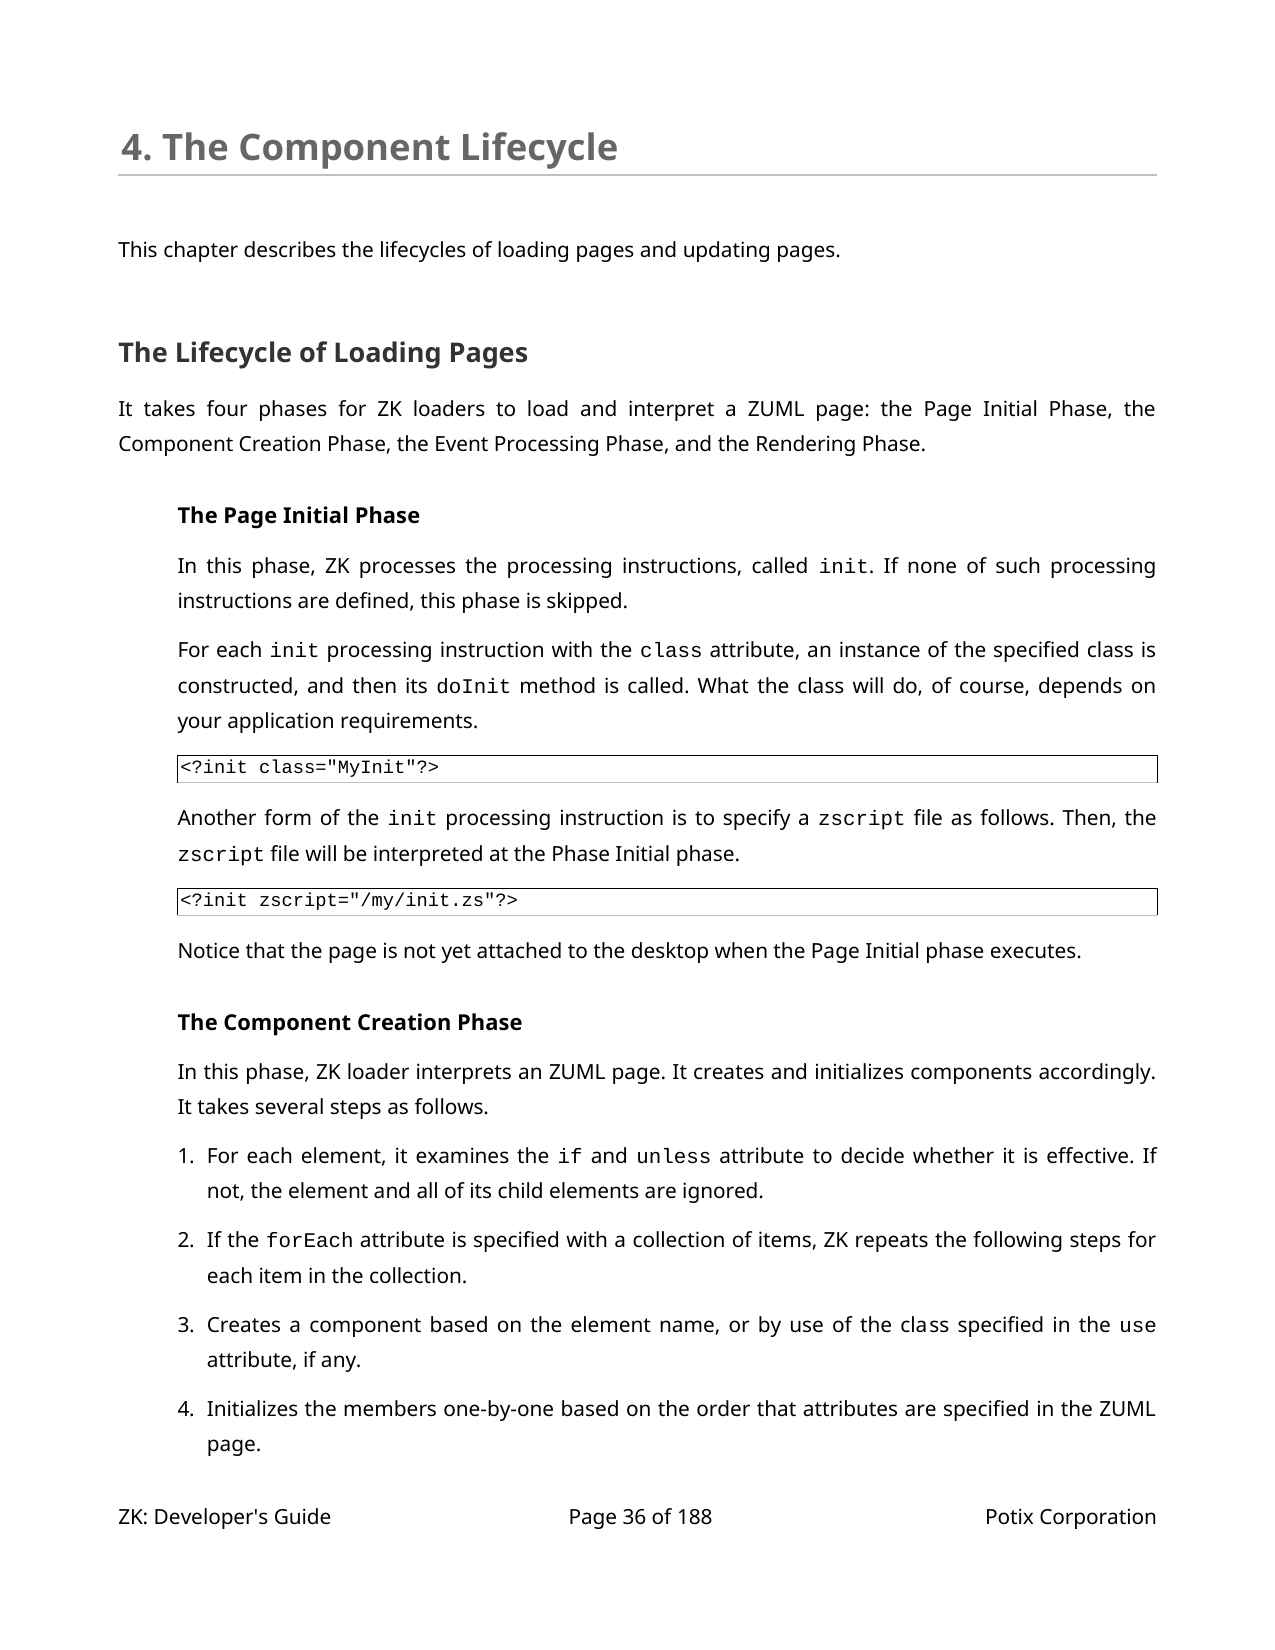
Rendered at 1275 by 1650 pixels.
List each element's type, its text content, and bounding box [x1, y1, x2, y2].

text <?init class="MyInit"?> [178, 756, 1157, 782]
text For each init processing instruction with the class attribute, an instance of the specified class is constructed, and then its doInit method is called. What the class will do, of course, depends on your application requirements. [177, 635, 1157, 734]
text In this phase, ZK loader interprets an ZUML page. It creates and initializes components accordingly. It takes several steps as follows. [177, 1057, 1157, 1121]
text <?init zscript="/my/init.zs"?> [178, 889, 1157, 915]
text Notice that the page is not yet attached to the desktop when the Page Initial phase executes. [177, 936, 1157, 964]
text It takes four phases for ZK loaders to load and interpret a ZUML page: the Page Initial Phase, the Component Creation Phase, the Event Processing Phase, and the Rendering Phase. [118, 394, 1157, 458]
text Another form of the init processing instruction is to specify a zscript file as follows. Then, the zscript file will be interpreted at the Phase Initial phase. [177, 803, 1157, 867]
list If the forEach attribute is specified with a collection of items, ZK repeats the following steps for each item in the collection. [177, 1226, 1157, 1289]
list Initializes the members one-by-one based on the order that attributes are specified in the ZUML page. [177, 1394, 1157, 1458]
list For each element, it examines the if and unless attribute to decide whether it is effective. If not, the element and all of its child elements are ignored. [177, 1141, 1157, 1205]
list Creates a component based on the element name, or by use of the class specified in the use attribute, if any. [177, 1310, 1157, 1374]
text In this phase, ZK processes the processing instructions, called init. If none of such processing instructions are defined, this phase is skipped. [177, 551, 1157, 615]
subtitle The Component Creation Phase [177, 1006, 1157, 1036]
subtitle The Page Initial Phase [177, 500, 1157, 530]
text This chapter describes the lifecycles of loading pages and updating pages. [118, 235, 1157, 263]
subtitle 4. The Component Lifecycle [118, 118, 1157, 174]
subtitle The Lifecycle of Loading Pages [118, 334, 1157, 371]
